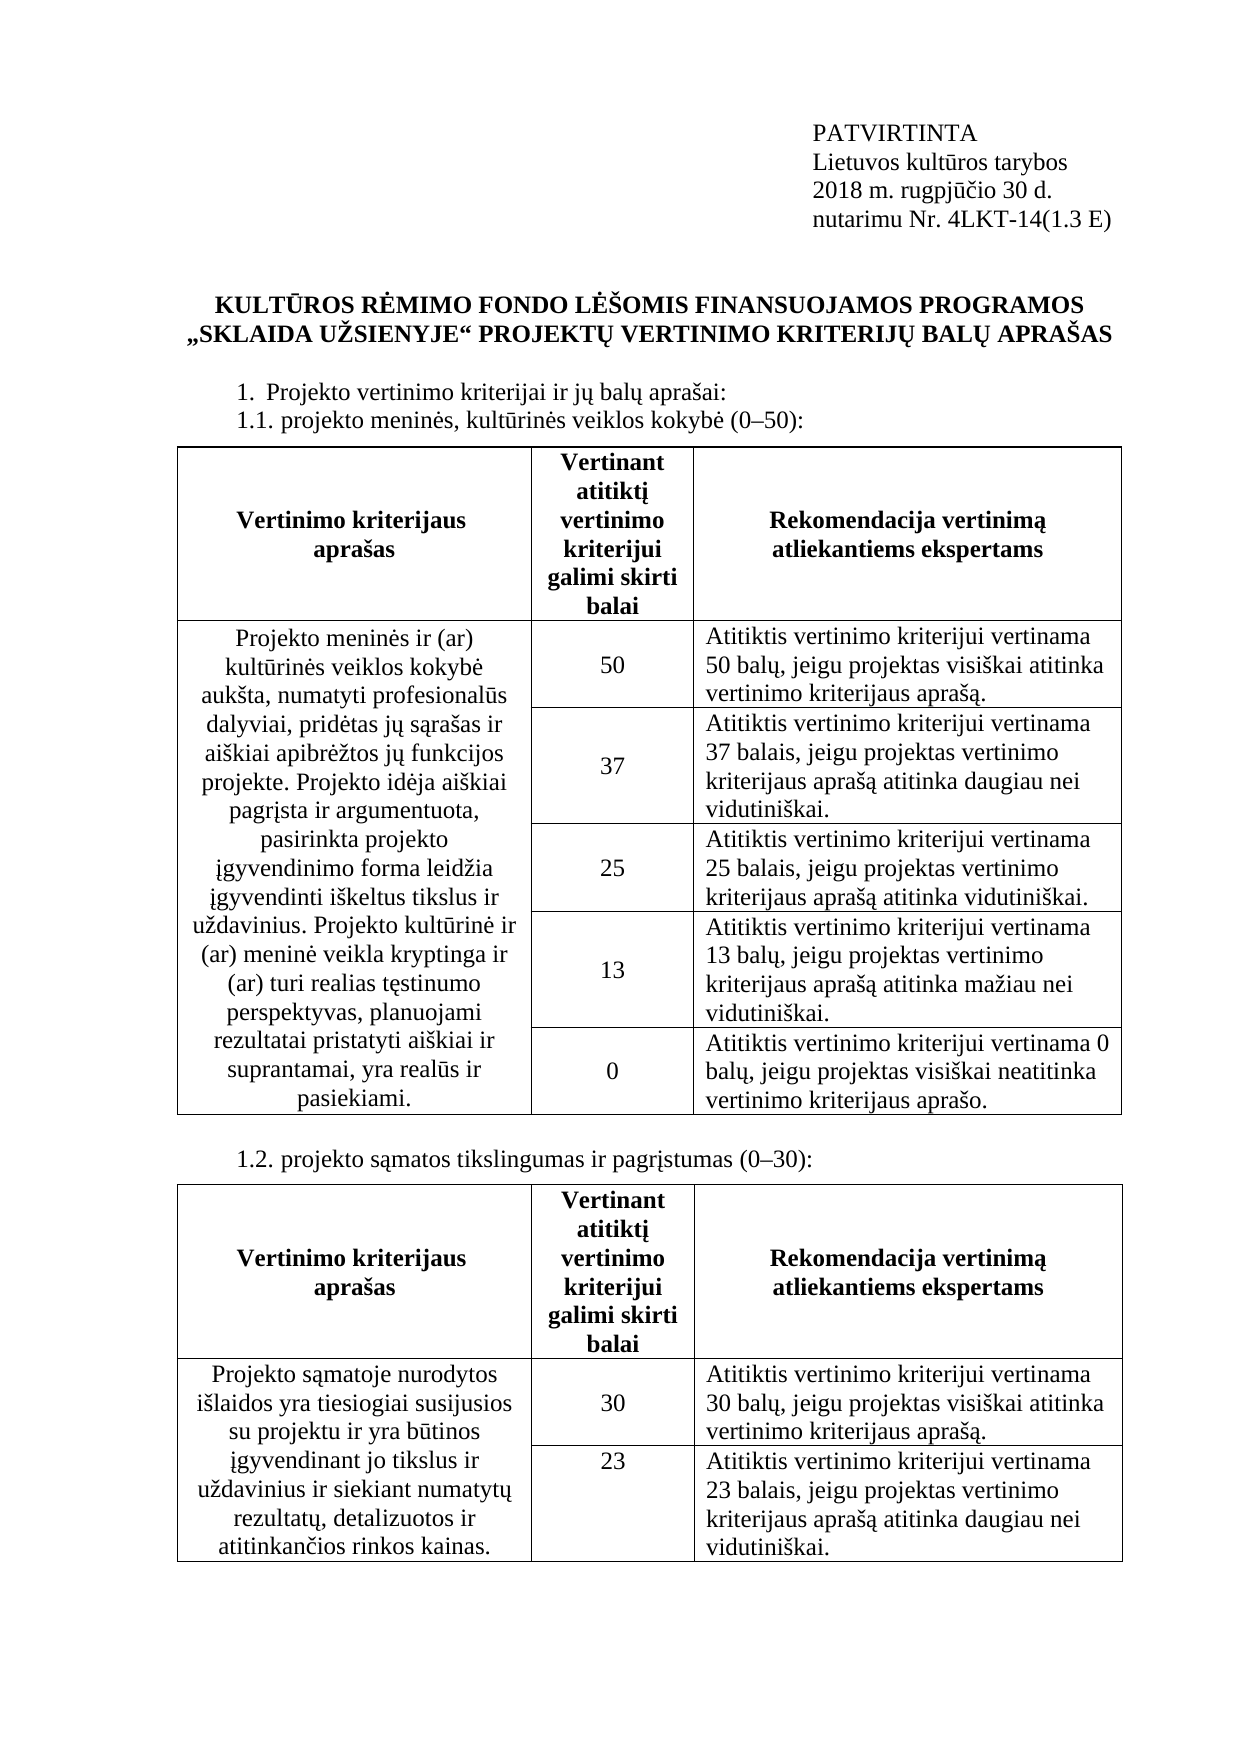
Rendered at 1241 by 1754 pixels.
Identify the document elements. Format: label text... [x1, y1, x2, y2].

table_header Vertinant atitiktį vertinimo kriterijui galimi skirti balai [532, 448, 693, 620]
table_header Rekomendacija vertinimą atliekantiems ekspertams [695, 1185, 1122, 1358]
table_cell Atitiktis vertinimo kriterijui vertinama 37 balais, jeigu projektas vertinimo kriterijaus aprašą atitinka daugiau nei vidutiniškai. [694, 708, 1121, 823]
table_cell Projekto meninės ir (ar) kultūrinės veiklos kokybė aukšta, numatyti profesionalūs dalyviai, pridėtas jų sąrašas ir aiškiai apibrėžtos jų funkcijos projekte. Projekto idėja aiškiai pagrįsta ir argumentuota, pasirinkta projekto įgyvendinimo forma leidžia įgyvendinti iškeltus tikslus ir uždavinius. Projekto kultūrinė ir (ar) meninė veikla kryptinga ir (ar) turi realias tęstinumo perspektyvas, planuojami rezultatai pristatyti aiškiai ir suprantamai, yra realūs ir pasiekiami. [178, 621, 531, 1114]
table_header Vertinant atitiktį vertinimo kriterijui galimi skirti balai [532, 1185, 694, 1358]
text 2018 m. rugpjūčio 30 d. [812, 176, 1122, 204]
table_cell 25 [532, 824, 693, 911]
text 1.1. projekto meninės, kultūrinės veiklos kokybė (0–50): [177, 406, 1122, 434]
table_cell Atitiktis vertinimo kriterijui vertinama 25 balais, jeigu projektas vertinimo kriterijaus aprašą atitinka vidutiniškai. [694, 824, 1121, 911]
table_cell 0 [532, 1028, 693, 1114]
text 1.2. projekto sąmatos tikslingumas ir pagrįstumas (0–30): [177, 1144, 1122, 1172]
table_header Rekomendacija vertinimą atliekantiems ekspertams [694, 448, 1121, 620]
text 1. Projekto vertinimo kriterijai ir jų balų aprašai: [177, 377, 1122, 406]
table_cell 23 [532, 1446, 694, 1561]
text nutarimu Nr. 4LKT-14(1.3 E) [812, 204, 1122, 233]
table_cell 30 [532, 1359, 694, 1445]
table_cell Atitiktis vertinimo kriterijui vertinama 0 balų, jeigu projektas visiškai neatitinka vertinimo kriterijaus aprašo. [694, 1028, 1121, 1114]
table_cell Atitiktis vertinimo kriterijui vertinama 50 balų, jeigu projektas visiškai atitinka vertinimo kriterijaus aprašą. [694, 621, 1121, 707]
text PATVIRTINTA [812, 118, 1122, 147]
table_cell 50 [532, 621, 693, 707]
table_cell Atitiktis vertinimo kriterijui vertinama 13 balų, jeigu projektas vertinimo kriterijaus aprašą atitinka mažiau nei vidutiniškai. [694, 912, 1121, 1027]
table_cell 37 [532, 708, 693, 823]
table_header Vertinimo kriterijaus aprašas [178, 1185, 531, 1358]
table_cell Atitiktis vertinimo kriterijui vertinama 30 balų, jeigu projektas visiškai atitinka vertinimo kriterijaus aprašą. [695, 1359, 1122, 1445]
table_header Vertinimo kriterijaus aprašas [178, 448, 531, 620]
text Lietuvos kultūros tarybos [812, 147, 1122, 176]
table_cell 13 [532, 912, 693, 1027]
text KULTŪROS RĖMIMO FONDO LĖŠOMIS FINANSUOJAMOS PROGRAMOS „SKLAIDA UŽSIENYJE“ PROJEKTŲ VERTINIMO KRITERIJŲ BALŲ APRAŠAS [177, 291, 1122, 348]
table_cell Projekto sąmatoje nurodytos išlaidos yra tiesiogiai susijusios su projektu ir yra būtinos įgyvendinant jo tikslus ir uždavinius ir siekiant numatytų rezultatų, detalizuotos ir atitinkančios rinkos kainas. [178, 1359, 531, 1561]
table_cell Atitiktis vertinimo kriterijui vertinama 23 balais, jeigu projektas vertinimo kriterijaus aprašą atitinka daugiau nei vidutiniškai. [695, 1446, 1122, 1561]
